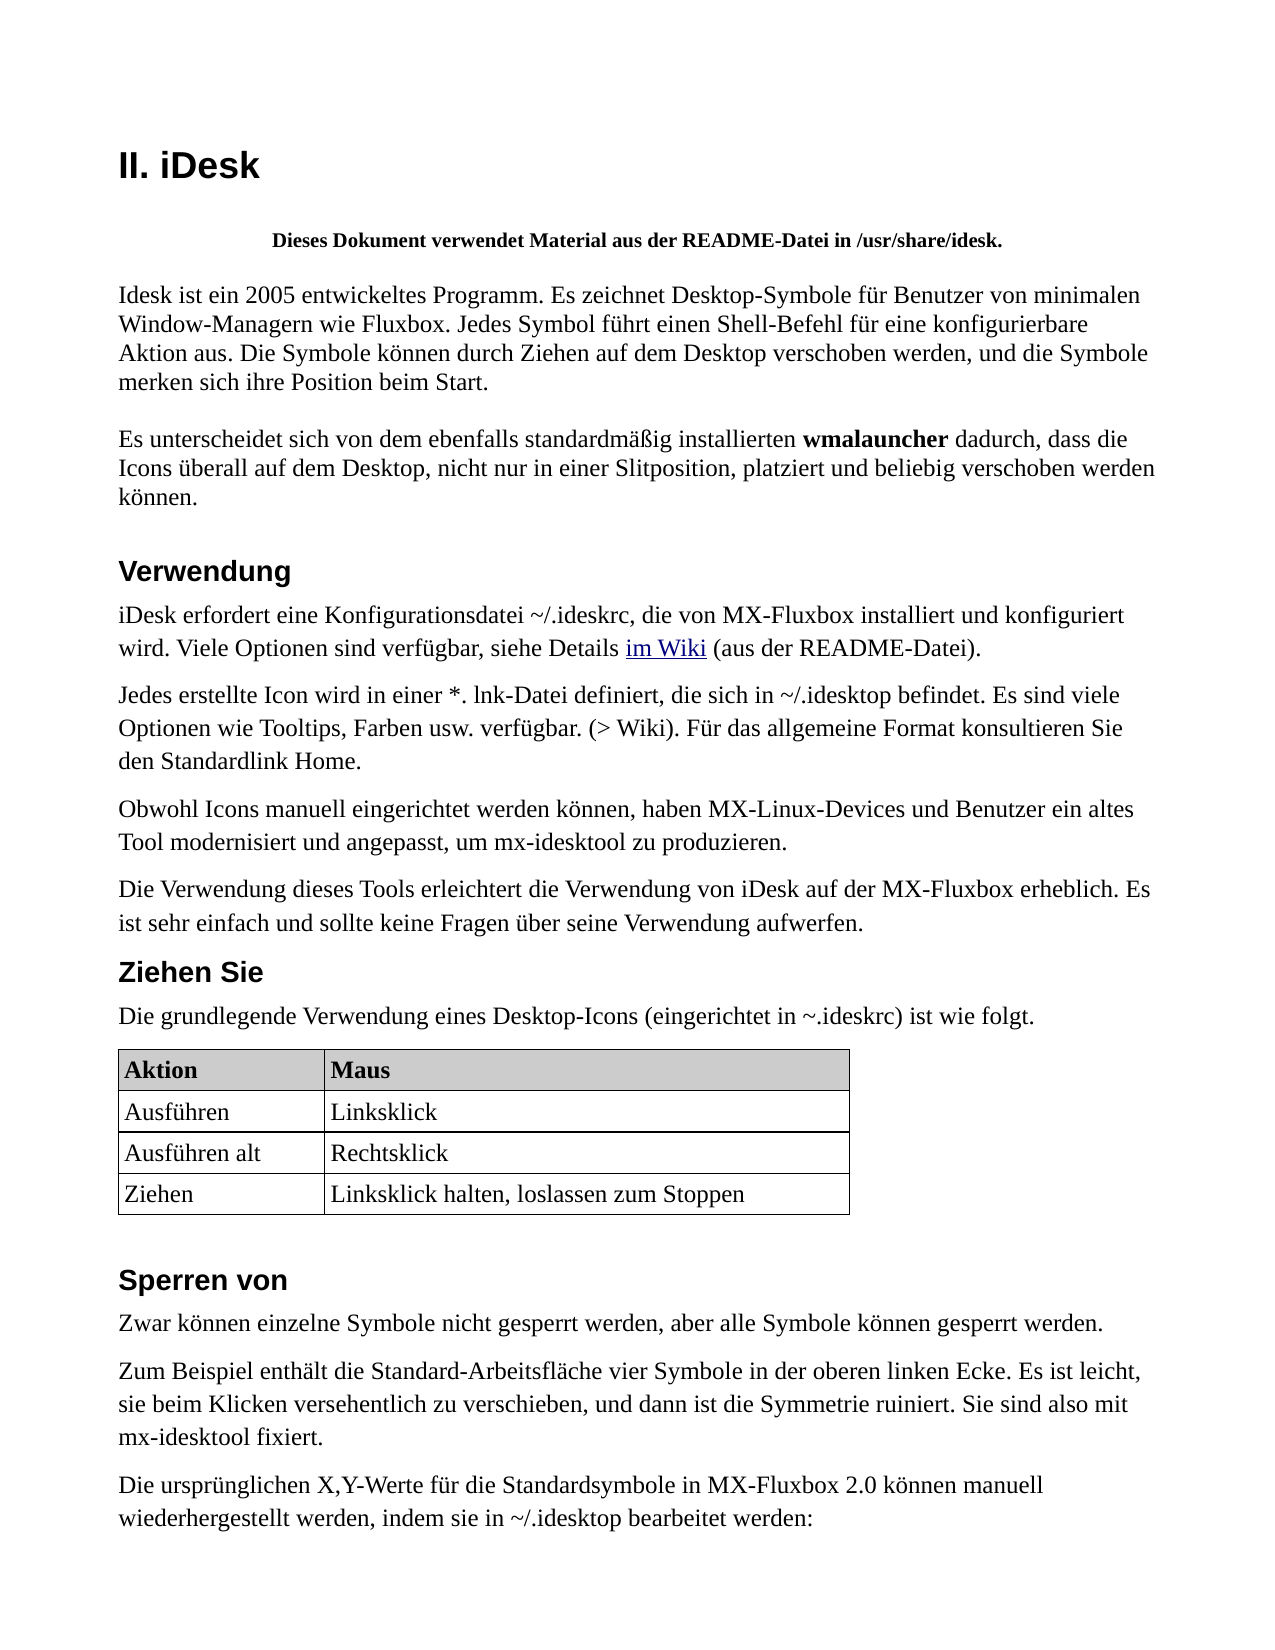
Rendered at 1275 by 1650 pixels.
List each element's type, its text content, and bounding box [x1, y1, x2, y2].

text Die grundlegende Verwendung eines Desktop-Icons (eingerichtet in ~.ideskrc) ist wie folgt. [118, 1001, 1157, 1030]
text iDesk erfordert eine Konfigurationsdatei ~/.ideskrc, die von MX-Fluxbox installiert und konfiguriert wird. Viele Optionen sind verfügbar, siehe Details im Wiki (aus der README-Datei). [118, 600, 1157, 661]
text Die Verwendung dieses Tools erleichtert die Verwendung von iDesk auf der MX-Fluxbox erheblich. Es ist sehr einfach und sollte keine Fragen über seine Verwendung aufwerfen. [118, 874, 1157, 936]
text Zwar können einzelne Symbole nicht gesperrt werden, aber alle Symbole können gesperrt werden. [118, 1308, 1157, 1337]
text Die ursprünglichen X,Y-Werte für die Standardsymbole in MX-Fluxbox 2.0 können manuell wiederhergestellt werden, indem sie in ~/.idesktop bearbeitet werden: [118, 1470, 1157, 1532]
text Zum Beispiel enthält die Standard-Arbeitsfläche vier Symbole in der oberen linken Ecke. Es ist leicht, sie beim Klicken versehentlich zu verschieben, und dann ist die Symmetrie ruiniert. Sie sind also mit mx-idesktool fixiert. [118, 1356, 1157, 1451]
table_header Aktion [119, 1050, 324, 1090]
text Idesk ist ein 2005 entwickeltes Programm. Es zeichnet Desktop-Symbole für Benutzer von minimalen Window-Managern wie Fluxbox. Jedes Symbol führt einen Shell-Befehl für eine konfigurierbare Aktion aus. Die Symbole können durch Ziehen auf dem Desktop verschoben werden, und die Symbole merken sich ihre Position beim Start. [118, 280, 1157, 395]
table_cell Linksklick halten, loslassen zum Stoppen [325, 1174, 849, 1214]
text Es unterscheidet sich von dem ebenfalls standardmäßig installierten wmalauncher dadurch, dass die Icons überall auf dem Desktop, nicht nur in einer Slitposition, platziert und beliebig verschoben werden können. [118, 424, 1157, 510]
subtitle Sperren von [118, 1262, 1157, 1296]
table_cell Ausführen alt [119, 1133, 324, 1173]
subtitle II. iDesk [118, 143, 1157, 186]
text Jedes erstellte Icon wird in einer *. lnk-Datei definiert, die sich in ~/.idesktop befindet. Es sind viele Optionen wie Tooltips, Farben usw. verfügbar. (> Wiki). Für das allgemeine Format konsultieren Sie den Standardlink Home. [118, 680, 1157, 775]
table_header Maus [325, 1050, 849, 1090]
subtitle Ziehen Sie [118, 955, 1157, 989]
table_cell Ziehen [119, 1174, 324, 1214]
text Dieses Dokument verwendet Material aus der README-Datei in /usr/share/idesk. [118, 227, 1157, 252]
text Obwohl Icons manuell eingerichtet werden können, haben MX-Linux-Devices und Benutzer ein altes Tool modernisiert und angepasst, um mx-idesktool zu produzieren. [118, 794, 1157, 856]
table_cell Ausführen [119, 1091, 324, 1131]
subtitle Verwendung [118, 554, 1157, 587]
table_cell Rechtsklick [325, 1133, 849, 1173]
table_cell Linksklick [325, 1091, 849, 1131]
